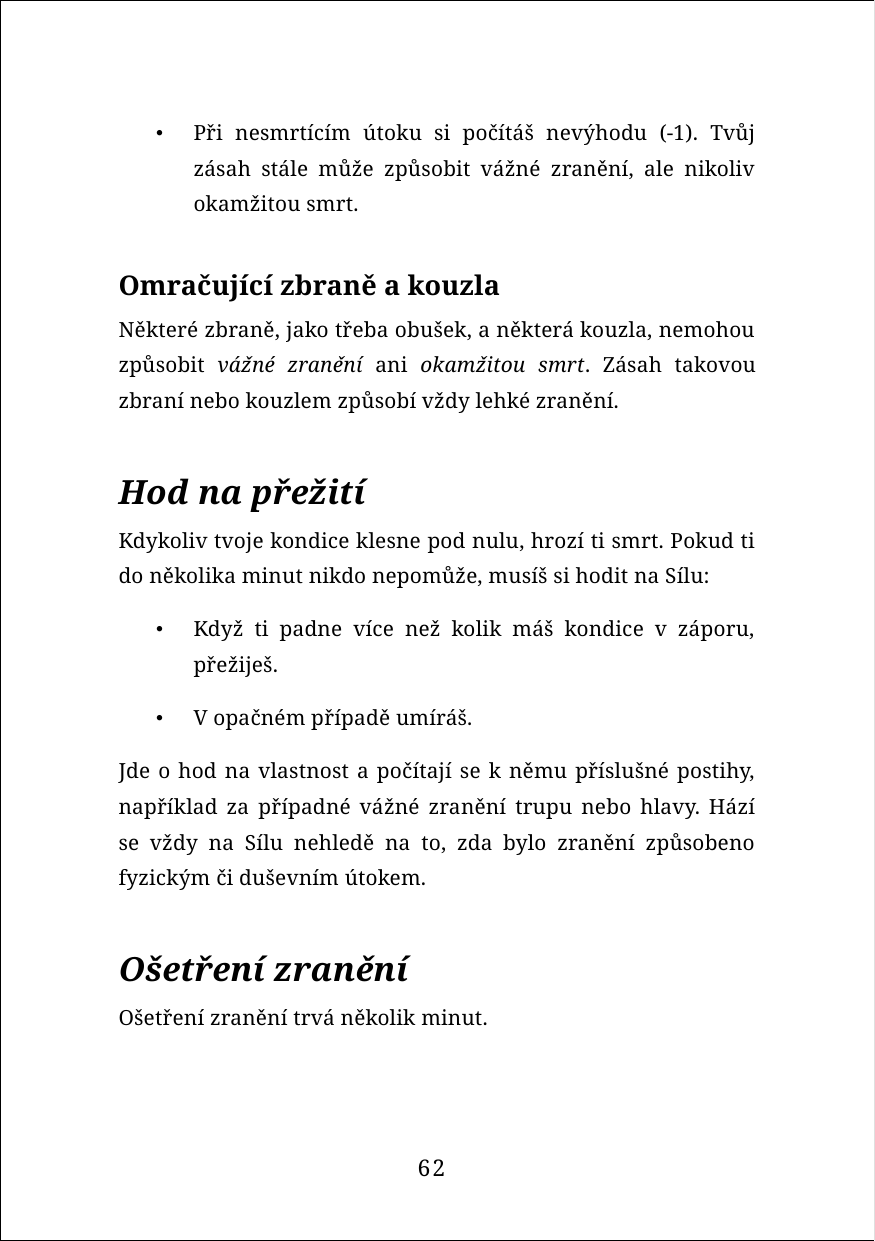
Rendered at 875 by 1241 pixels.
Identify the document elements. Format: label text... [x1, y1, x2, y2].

subtitle Omračující zbraně a kouzla [118, 266, 756, 303]
list Při nesmrtícím útoku si počítáš nevýhodu (-1). Tvůj zásah stále může způsobit vážné zranění, ale nikoliv okamžitou smrt. [156, 118, 756, 218]
text Některé zbraně, jako třeba obušek, a některá kouzla, nemohou způsobit vážné zranění ani okamžitou smrt. Zásah takovou zbraní nebo kouzlem způsobí vždy lehké zranění. [118, 315, 756, 414]
subtitle Hod na přežití [118, 469, 756, 514]
subtitle Ošetření zranění [118, 946, 756, 991]
list V opačném případě umíráš. [156, 703, 756, 732]
text Jde o hod na vlastnost a počítají se k němu příslušné postihy, například za případné vážné zranění trupu nebo hlavy. Hází se vždy na Sílu nehledě na to, zda bylo zranění způsobeno fyzickým či duševním útokem. [118, 757, 756, 892]
text Ošetření zranění trvá několik minut. [118, 1003, 756, 1032]
text Kdykoliv tvoje kondice klesne pod nulu, hrozí ti smrt. Pokud ti do několika minut nikdo nepomůže, musíš si hodit na Sílu: [118, 526, 756, 590]
list Když ti padne více než kolik máš kondice v záporu, přežiješ. [156, 614, 756, 678]
